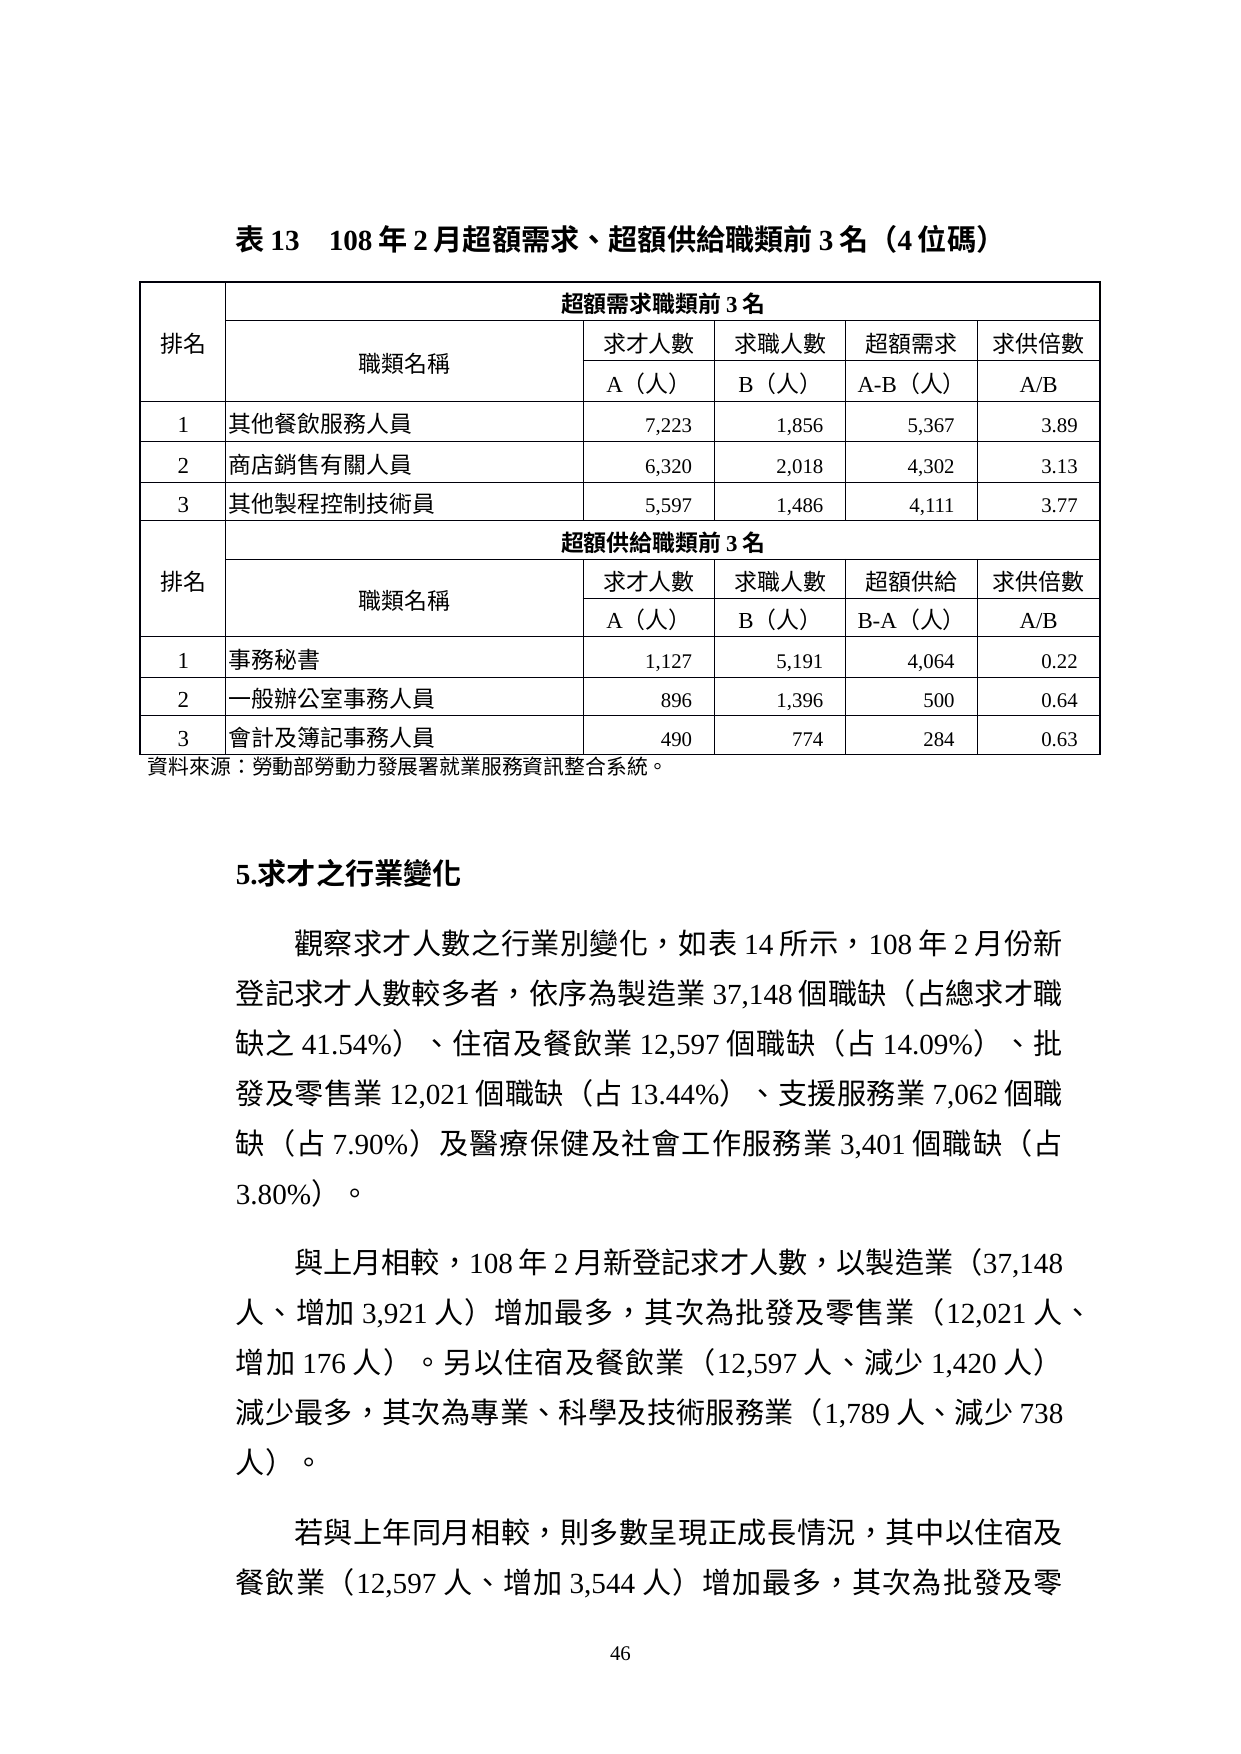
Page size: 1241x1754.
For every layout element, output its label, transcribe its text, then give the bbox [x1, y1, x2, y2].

table_cell B-A（人） [846, 599, 977, 636]
subtitle 5.求才之行業變化 [236, 844, 1063, 894]
table_cell 1,856 [715, 402, 845, 441]
table_cell 超額需求 [846, 321, 977, 360]
table_cell 一般辦公室事務人員 [226, 678, 583, 715]
table_cell 490 [584, 716, 714, 754]
table_cell 896 [584, 678, 714, 715]
table_cell 0.64 [978, 678, 1099, 715]
table_cell 284 [846, 716, 977, 754]
table_cell 求才人數 [584, 560, 714, 597]
table_cell B（人） [715, 361, 845, 401]
table_cell 1,127 [584, 637, 714, 677]
table_cell 1 [141, 402, 225, 441]
table_cell 3 [141, 716, 225, 754]
table_cell 6,320 [584, 442, 714, 482]
table_cell 0.22 [978, 637, 1099, 677]
table_cell 其他製程控制技術員 [226, 483, 583, 520]
table_cell 0.63 [978, 716, 1099, 754]
table_cell 3.13 [978, 442, 1099, 482]
table_cell 求職人數 [715, 560, 845, 597]
table_cell 求才人數 [584, 321, 714, 360]
table_cell 5,367 [846, 402, 977, 441]
table_cell 1 [141, 637, 225, 677]
table_cell 超額供給 [846, 560, 977, 597]
table_cell 其他餐飲服務人員 [226, 402, 583, 441]
table_cell 3 [141, 483, 225, 520]
table_header 排名 [141, 283, 225, 401]
text 表13 108年2月超額需求、超額供給職類前3名（4位碼） [177, 207, 1063, 261]
table_cell 4,111 [846, 483, 977, 520]
table_cell 5,191 [715, 637, 845, 677]
table_cell 4,302 [846, 442, 977, 482]
table_cell A（人） [584, 361, 714, 401]
table_cell 3.89 [978, 402, 1099, 441]
table_cell 500 [846, 678, 977, 715]
table_cell 求供倍數 [978, 560, 1099, 597]
table_cell 會計及簿記事務人員 [226, 716, 583, 754]
table_cell 超額供給職類前3名 [226, 521, 1099, 559]
table_cell 4,064 [846, 637, 977, 677]
text 觀察求才人數之行業別變化，如表14所示，108年2月份新登記求才人數較多者，依序為製造業37,148個職缺（占總求才職缺之41.54%）、住宿及餐飲業12,597個職缺（占14.09%）、批發及零售業12,021個職缺（占13.44%）、支援服務業7,062個職缺（占7.90%）及醫療保健及社會工作服務業3,401個職缺（占3.80%）。 [236, 914, 1063, 1214]
table_cell 774 [715, 716, 845, 754]
text 資料來源：勞動部勞動力發展署就業服務資訊整合系統。 [148, 755, 1063, 780]
table_cell 2 [141, 442, 225, 482]
table_cell 職類名稱 [226, 321, 583, 401]
table_cell 2,018 [715, 442, 845, 482]
table_cell A/B [978, 599, 1099, 636]
table_cell A/B [978, 361, 1099, 401]
table_cell 7,223 [584, 402, 714, 441]
table_cell 職類名稱 [226, 560, 583, 636]
text 若與上年同月相較，則多數呈現正成長情況，其中以住宿及餐飲業（12,597人、增加3,544人）增加最多，其次為批發及零 [236, 1504, 1063, 1604]
table_cell 1,396 [715, 678, 845, 715]
table_cell 1,486 [715, 483, 845, 520]
table_cell 求供倍數 [978, 321, 1099, 360]
table_cell A-B（人） [846, 361, 977, 401]
table_cell 排名 [141, 521, 225, 636]
table_cell 3.77 [978, 483, 1099, 520]
table_cell 事務秘書 [226, 637, 583, 677]
table_cell A（人） [584, 599, 714, 636]
table_cell B（人） [715, 599, 845, 636]
text 與上月相較，108年2月新登記求才人數，以製造業（37,148人、增加3,921人）增加最多，其次為批發及零售業（12,021人、增加176人）。另以住宿及餐飲業（12,597人、減少1,420人）減少最多，其次為專業、科學及技術服務業（1,789人、減少738人）。 [236, 1234, 1063, 1484]
table_header 超額需求職類前3名 [226, 283, 1099, 320]
table_cell 求職人數 [715, 321, 845, 360]
table_cell 5,597 [584, 483, 714, 520]
table_cell 商店銷售有關人員 [226, 442, 583, 482]
table_cell 2 [141, 678, 225, 715]
